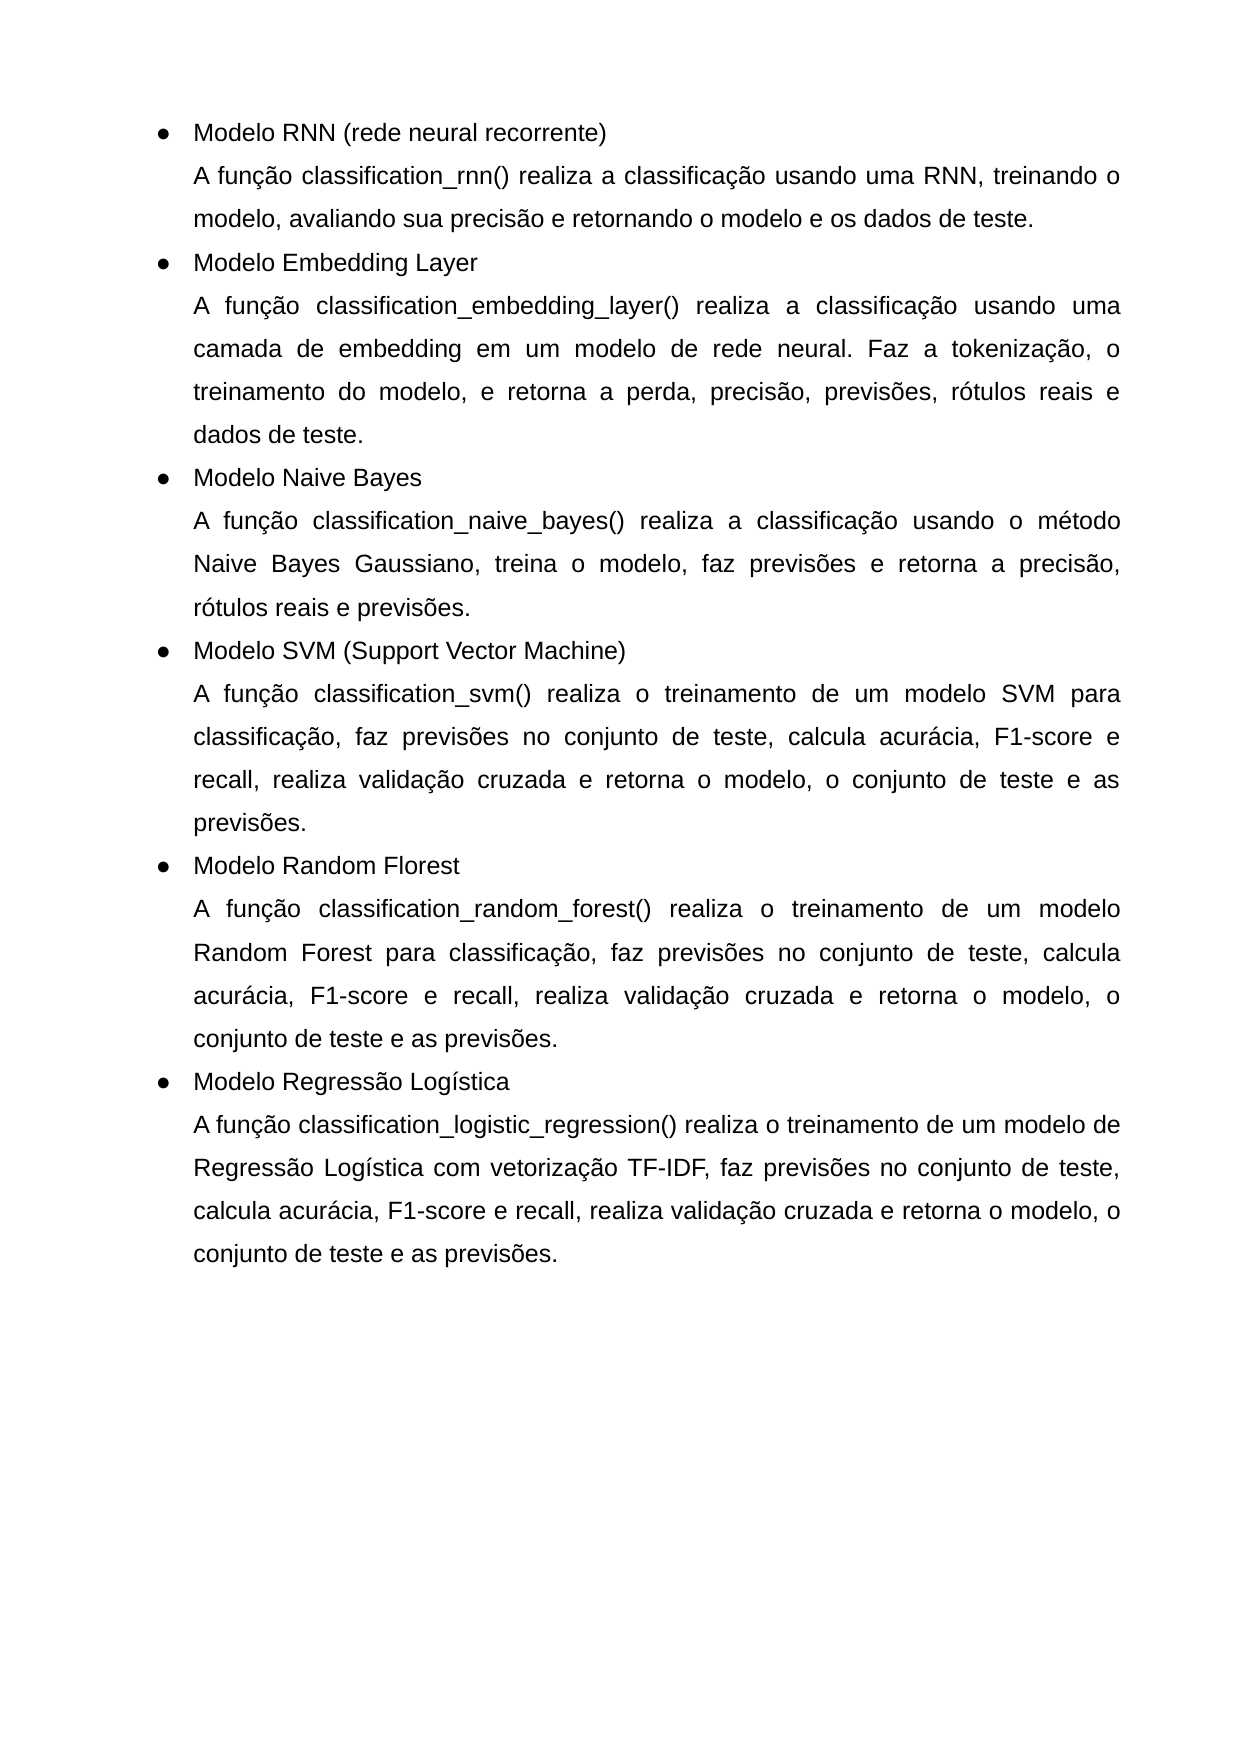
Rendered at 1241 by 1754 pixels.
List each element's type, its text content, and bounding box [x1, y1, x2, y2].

list Modelo Regressão Logística [156, 1067, 1122, 1096]
text A função classification_logistic_regression() realiza o treinamento de um modelo de Regressão Logística com vetorização TF-IDF, faz previsões no conjunto de teste, calcula acurácia, F1-score e recall, realiza validação cruzada e retorna o modelo, o conjunto de teste e as previsões. [193, 1110, 1122, 1268]
text A função classification_embedding_layer() realiza a classificação usando uma camada de embedding em um modelo de rede neural. Faz a tokenização, o treinamento do modelo, e retorna a perda, precisão, previsões, rótulos reais e dados de teste. [193, 291, 1122, 449]
list Modelo Random Florest [156, 851, 1122, 880]
text A função classification_naive_bayes() realiza a classificação usando o método Naive Bayes Gaussiano, treina o modelo, faz previsões e retorna a precisão, rótulos reais e previsões. [193, 506, 1122, 621]
text A função classification_svm() realiza o treinamento de um modelo SVM para classificação, faz previsões no conjunto de teste, calcula acurácia, F1-score e recall, realiza validação cruzada e retorna o modelo, o conjunto de teste e as previsões. [193, 679, 1122, 837]
list Modelo Embedding Layer [156, 247, 1122, 276]
list Modelo RNN (rede neural recorrente) [156, 118, 1122, 147]
list Modelo SVM (Support Vector Machine) [156, 636, 1122, 664]
text A função classification_rnn() realiza a classificação usando uma RNN, treinando o modelo, avaliando sua precisão e retornando o modelo e os dados de teste. [193, 161, 1122, 233]
list Modelo Naive Bayes [156, 463, 1122, 492]
text A função classification_random_forest() realiza o treinamento de um modelo Random Forest para classificação, faz previsões no conjunto de teste, calcula acurácia, F1-score e recall, realiza validação cruzada e retorna o modelo, o conjunto de teste e as previsões. [193, 894, 1122, 1052]
